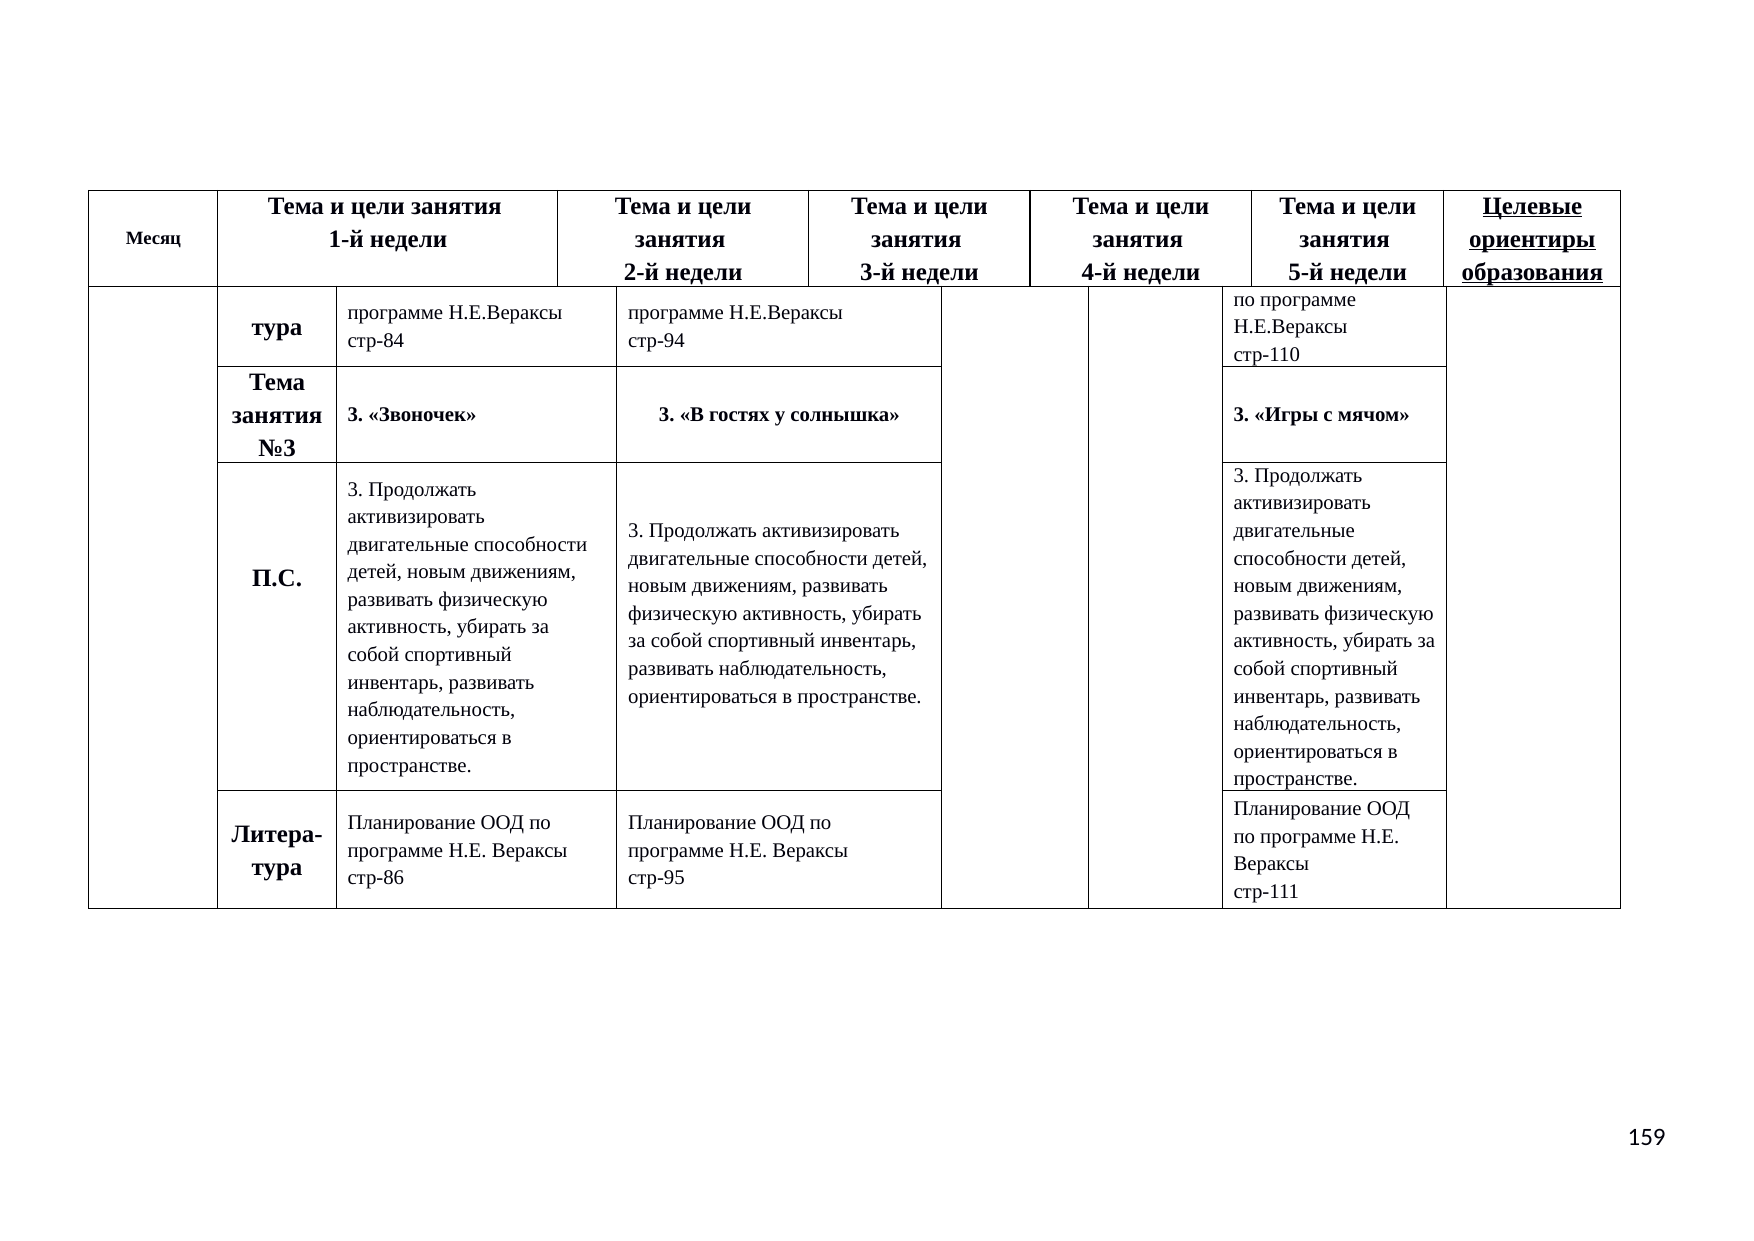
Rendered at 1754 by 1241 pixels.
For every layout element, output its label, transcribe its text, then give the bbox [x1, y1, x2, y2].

table_cell [1447, 287, 1620, 908]
table_cell 3. Продолжать активизировать двигательные способности детей, новым движениям, развивать физическую активность, убирать за собой спортивный инвентарь, развивать наблюдательность, ориентироваться в пространстве. [1223, 463, 1446, 790]
table_cell Планирование ООД по программе Н.Е. Вераксы стр-86 [337, 791, 616, 908]
table_header Тема и цели занятия 5-й недели [1252, 191, 1443, 286]
table_cell тура [218, 287, 336, 366]
table_cell программе Н.Е.Вераксы стр-84 [337, 287, 616, 366]
table_header Тема и цели занятия 1-й недели [218, 191, 557, 286]
table_cell Литера-тура [218, 791, 336, 908]
table_header Тема и цели занятия 3-й недели [809, 191, 1029, 286]
table_cell [89, 287, 217, 908]
table_cell 3. Продолжать активизировать двигательные способности детей, новым движениям, развивать физическую активность, убирать за собой спортивный инвентарь, развивать наблюдательность, ориентироваться в пространстве. [617, 463, 941, 790]
table_header Тема и цели занятия 4-й недели [1031, 191, 1251, 286]
table_cell [1089, 287, 1222, 908]
table_cell Тема занятия №3 [218, 367, 336, 462]
table_cell 3. Продолжать активизировать двигательные способности детей, новым движениям, развивать физическую активность, убирать за собой спортивный инвентарь, развивать наблюдательность, ориентироваться в пространстве. [337, 463, 616, 790]
table_cell программе Н.Е.Вераксы стр-94 [617, 287, 941, 366]
table_cell Планирование ООД по программе Н.Е. Вераксы стр-111 [1223, 791, 1446, 908]
table_cell 3. «В гостях у солнышка» [617, 367, 941, 462]
table_cell 3. «Игры с мячом» [1223, 367, 1446, 462]
table_cell [942, 287, 1088, 908]
table_header Целевые ориентиры образования [1444, 191, 1620, 286]
table_cell по программе Н.Е.Вераксы стр-110 [1223, 287, 1446, 366]
table_header Тема и цели занятия 2-й недели [558, 191, 808, 286]
table_cell Планирование ООД по программе Н.Е. Вераксы стр-95 [617, 791, 941, 908]
table_header Месяц [89, 191, 217, 286]
table_cell 3. «Звоночек» [337, 367, 616, 462]
table_cell П.С. [218, 463, 336, 790]
